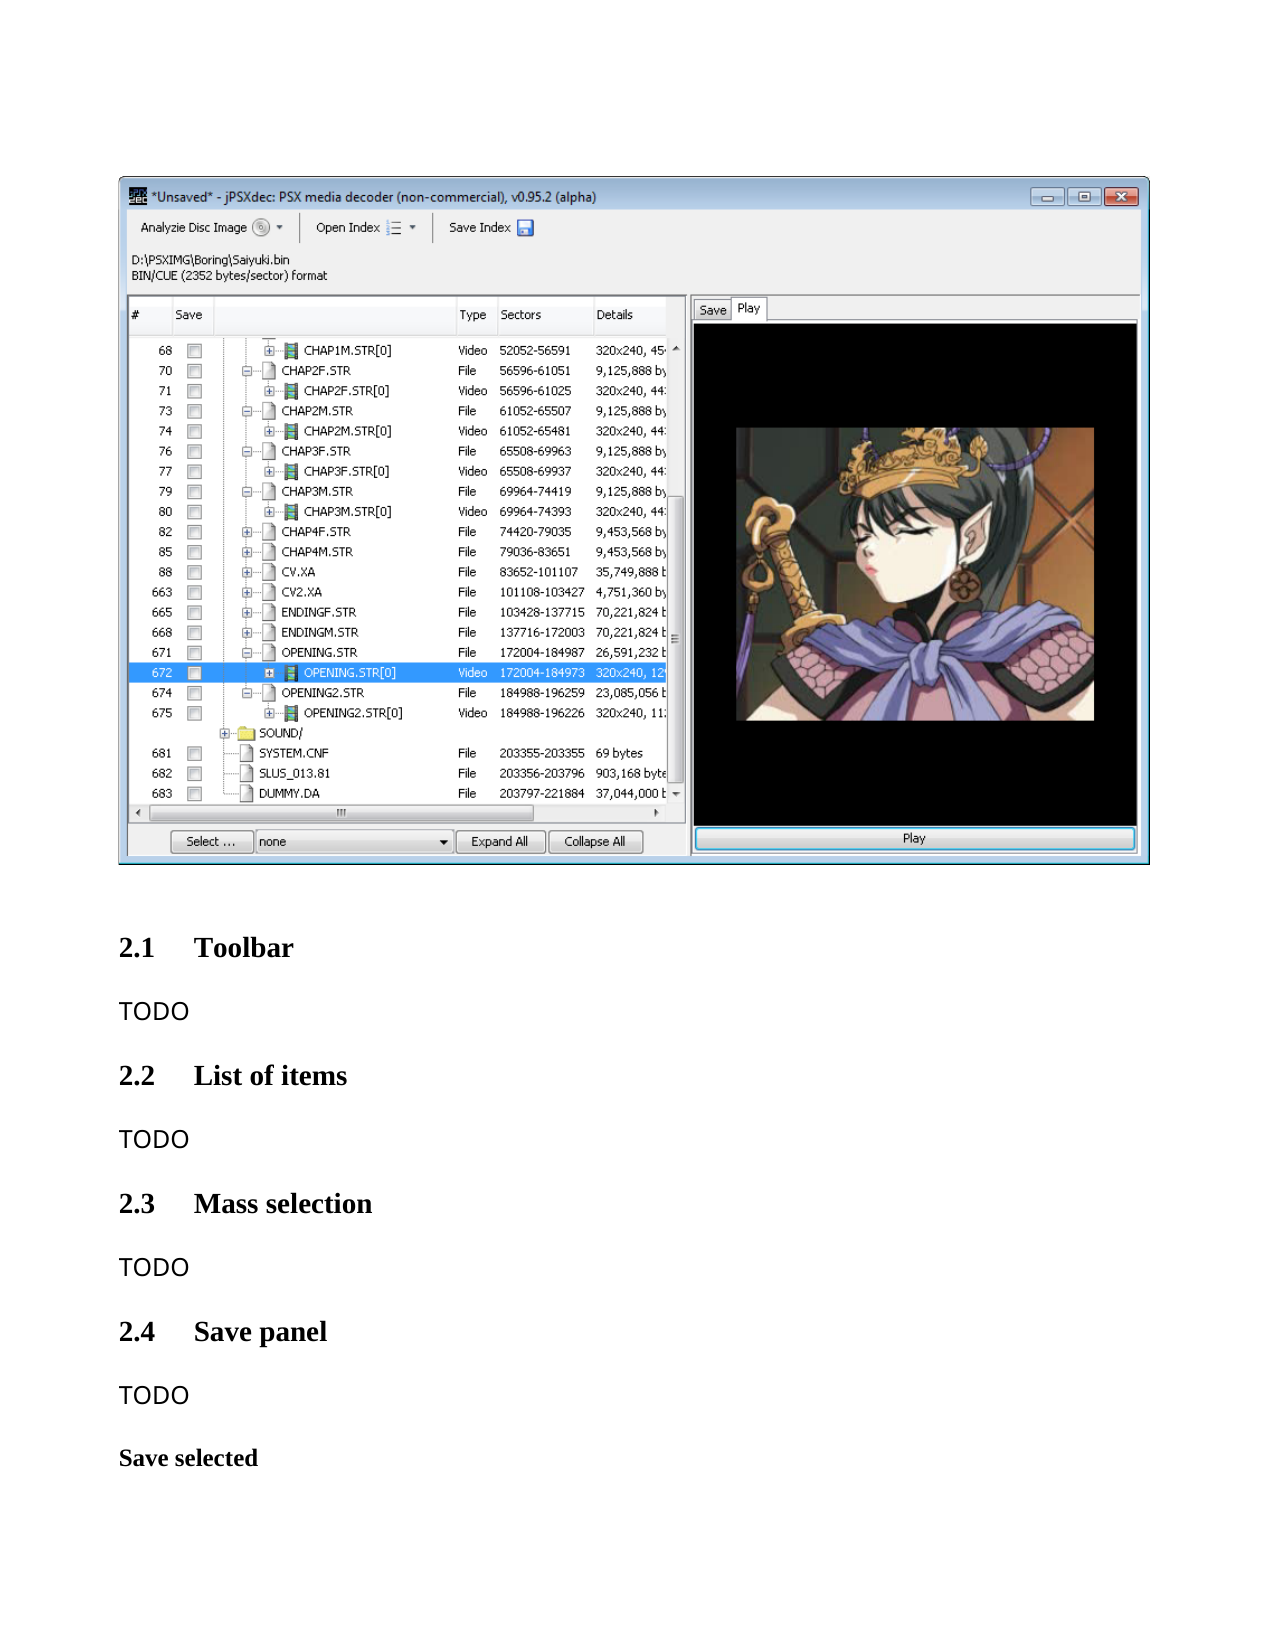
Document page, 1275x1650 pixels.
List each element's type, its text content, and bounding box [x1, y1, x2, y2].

subtitle Toolbar [118, 930, 1156, 964]
subtitle Mass selection [118, 1186, 1156, 1220]
text TODO [118, 993, 1156, 1027]
text TODO [118, 1377, 1156, 1412]
text TODO [118, 1249, 1156, 1283]
subtitle Save panel [118, 1314, 1156, 1348]
subtitle List of items [118, 1058, 1156, 1092]
subtitle Save selected [118, 1443, 1156, 1471]
picture [118, 176, 1150, 865]
text TODO [118, 1121, 1156, 1155]
